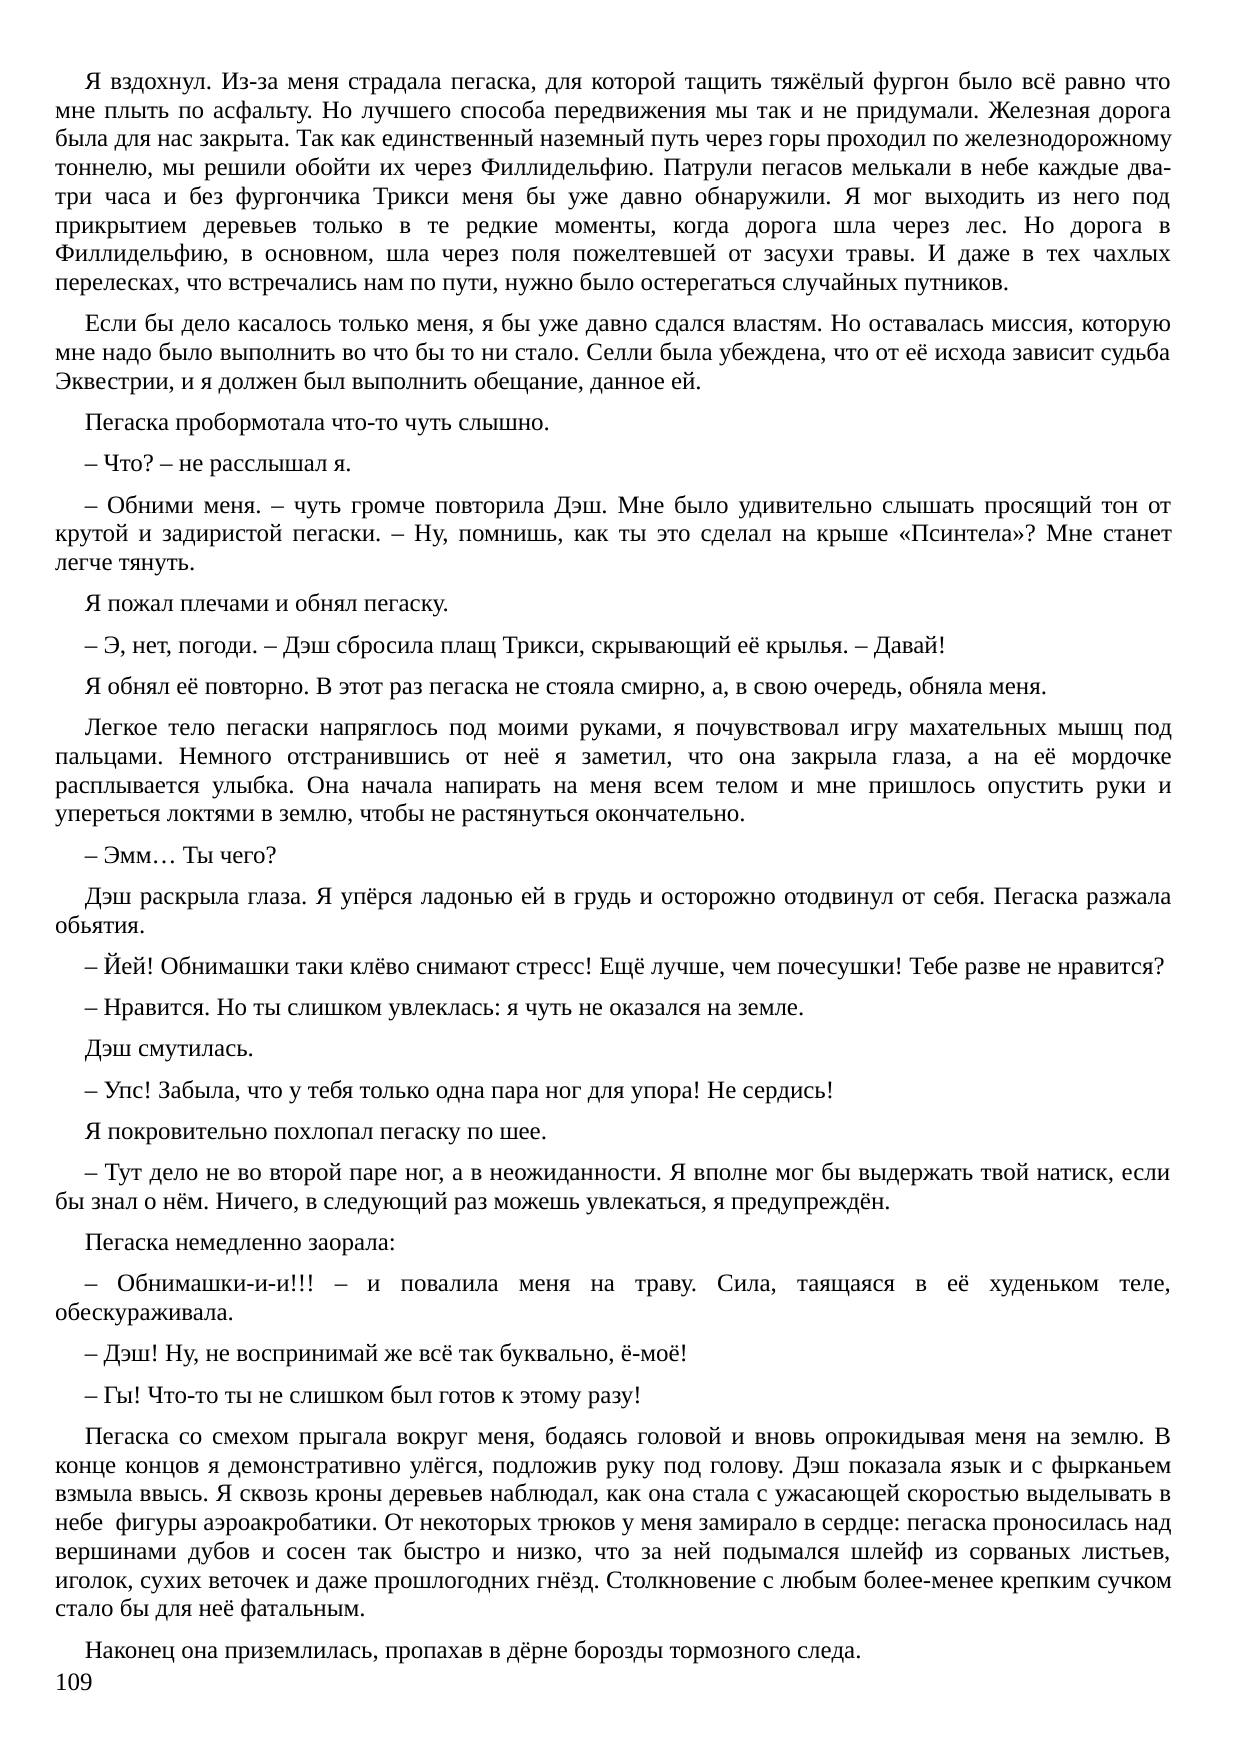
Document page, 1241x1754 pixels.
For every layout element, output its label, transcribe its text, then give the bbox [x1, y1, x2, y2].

text – Обнимашки-и-и!!! – и повалила меня на траву. Сила, таящаяся в её худеньком теле, обескураживала. [55, 1268, 1173, 1326]
text – Что? – не расслышал я. [55, 448, 1173, 477]
text Пегаска пробормотала что-то чуть слышно. [55, 407, 1173, 436]
text Я пожал плечами и обнял пегаску. [55, 588, 1173, 617]
text Пегаска со смехом прыгала вокруг меня, бодаясь головой и вновь опрокидывая меня на землю. В конце концов я демонстративно улёгся, подложив руку под голову. Дэш показала язык и с фырканьем взмыла ввысь. Я сквозь кроны деревьев наблюдал, как она стала с ужасающей скоростью выделывать в небе фигуры аэроакробатики. От некоторых трюков у меня замирало в сердце: пегаска проносилась над вершинами дубов и сосен так быстро и низко, что за ней подымался шлейф из сорваных листьев, иголок, сухих веточек и даже прошлогодних гнёзд. Столкновение с любым более-менее крепким сучком стало бы для неё фатальным. [55, 1421, 1173, 1622]
text Я обнял её повторно. В этот раз пегаска не стояла смирно, а, в свою очередь, обняла меня. [55, 671, 1173, 700]
text – Тут дело не во второй паре ног, а в неожиданности. Я вполне мог бы выдержать твой натиск, если бы знал о нём. Ничего, в следующий раз можешь увлекаться, я предупреждён. [55, 1157, 1173, 1215]
text Я вздохнул. Из-за меня страдала пегаска, для которой тащить тяжёлый фургон было всё равно что мне плыть по асфальту. Но лучшего способа передвижения мы так и не придумали. Железная дорога была для нас закрыта. Так как единственный наземный путь через горы проходил по железнодорожному тоннелю, мы решили обойти их через Филлидельфию. Патрули пегасов мелькали в небе каждые два-три часа и без фургончика Трикси меня бы уже давно обнаружили. Я мог выходить из него под прикрытием деревьев только в те редкие моменты, когда дорога шла через лес. Но дорога в Филлидельфию, в основном, шла через поля пожелтевшей от засухи травы. И даже в тех чахлых перелесках, что встречались нам по пути, нужно было остерегаться случайных путников. [55, 66, 1173, 296]
text – Упс! Забыла, что у тебя только одна пара ног для упора! Не сердись! [55, 1075, 1173, 1103]
text – Йей! Обнимашки таки клёво снимают стресс! Ещё лучше, чем почесушки! Тебе разве не нравится? [55, 951, 1173, 980]
text – Нравится. Но ты слишком увлеклась: я чуть не оказался на земле. [55, 992, 1173, 1021]
text – Э, нет, погоди. – Дэш сбросила плащ Трикси, скрывающий её крылья. – Давай! [55, 630, 1173, 658]
text – Обними меня. – чуть громче повторила Дэш. Мне было удивительно слышать просящий тон от крутой и задиристой пегаски. – Ну, помнишь, как ты это сделал на крыше «Псинтела»? Мне станет легче тянуть. [55, 490, 1173, 576]
text – Эмм… Ты чего? [55, 840, 1173, 868]
text Дэш раскрыла глаза. Я упёрся ладонью ей в грудь и осторожно отодвинул от себя. Пегаска разжала обьятия. [55, 881, 1173, 938]
text Если бы дело касалось только меня, я бы уже давно сдался властям. Но оставалась миссия, которую мне надо было выполнить во что бы то ни стало. Селли была убеждена, что от её исхода зависит судьба Эквестрии, и я должен был выполнить обещание, данное ей. [55, 308, 1173, 395]
text Легкое тело пегаски напряглось под моими руками, я почувствовал игру махательных мышц под пальцами. Немного отстранившись от неё я заметил, что она закрыла глаза, а на её мордочке расплывается улыбка. Она начала напирать на меня всем телом и мне пришлось опустить руки и упереться локтями в землю, чтобы не растянуться окончательно. [55, 712, 1173, 827]
text Наконец она приземлилась, пропахав в дёрне борозды тормозного следа. [55, 1635, 1173, 1663]
text Пегаска немедленно заорала: [55, 1227, 1173, 1256]
text Я покровительно похлопал пегаску по шее. [55, 1116, 1173, 1145]
text – Дэш! Ну, не воспринимай же всё так буквально, ё-моё! [55, 1338, 1173, 1367]
text – Гы! Что-то ты не слишком был готов к этому разу! [55, 1380, 1173, 1408]
text Дэш смутилась. [55, 1033, 1173, 1062]
